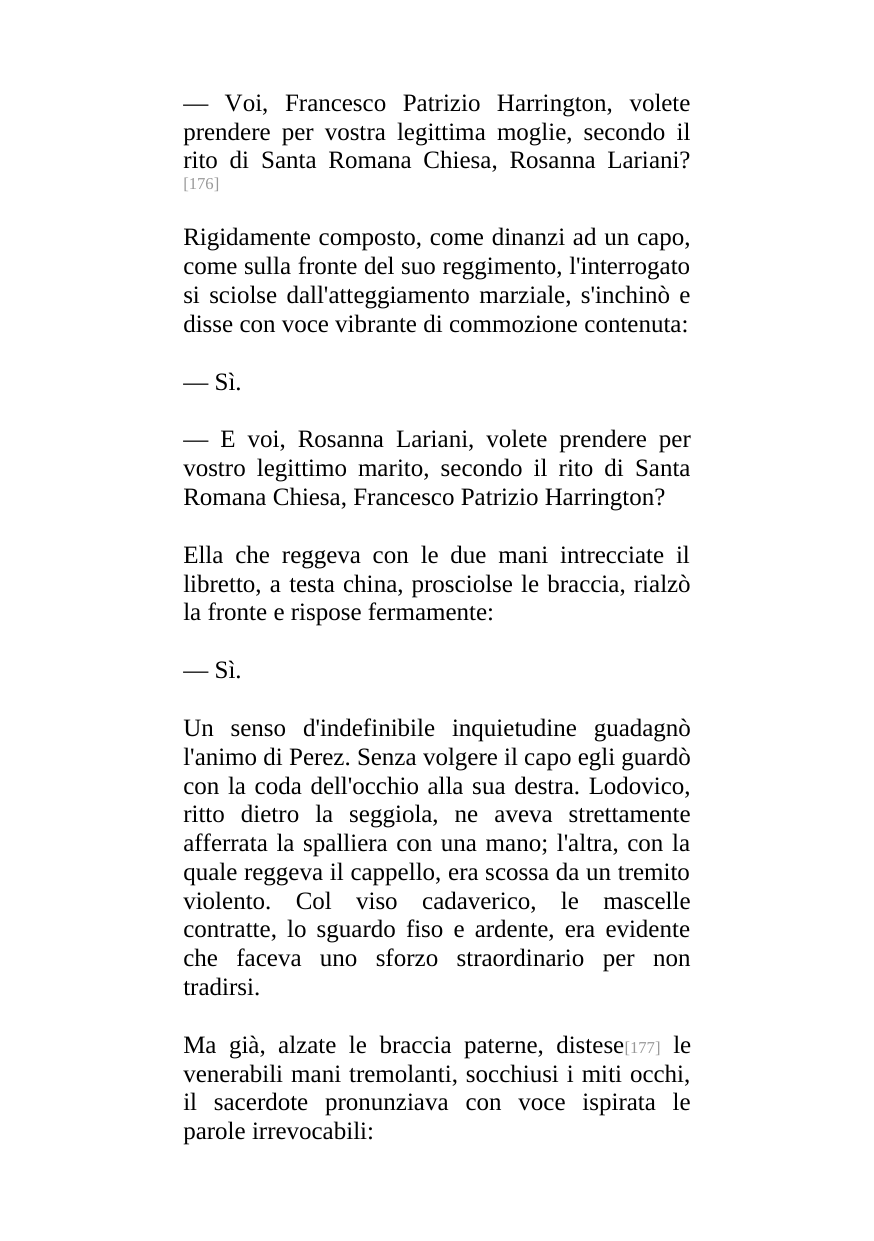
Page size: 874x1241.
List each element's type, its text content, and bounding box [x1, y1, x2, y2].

text Rigidamente composto, come dinanzi ad un capo, come sulla fronte del suo reggimento, l'interrogato si sciolse dall'atteggiamento marziale, s'inchinò e disse con voce vibrante di commozione contenuta: [183, 222, 691, 337]
text — Voi, Francesco Patrizio Harrington, volete prendere per vostra legittima moglie, secondo il rito di Santa Romana Chiesa, Rosanna Lariani?[176] [183, 88, 691, 193]
text — E voi, Rosanna Lariani, volete prendere per vostro legittimo marito, secondo il rito di Santa Romana Chiesa, Francesco Patrizio Harrington? [183, 424, 691, 511]
text — Sì. [183, 655, 691, 684]
text — Sì. [183, 367, 691, 395]
text Ma già, alzate le braccia paterne, distese[177] le venerabili mani tremolanti, socchiusi i miti occhi, il sacerdote pronunziava con voce ispirata le parole irrevocabili: [183, 1030, 691, 1145]
text Un senso d'indefinibile inquietudine guadagnò l'animo di Perez. Senza volgere il capo egli guardò con la coda dell'occhio alla sua destra. Lodovico, ritto dietro la seggiola, ne aveva strettamente afferrata la spalliera con una mano; l'altra, con la quale reggeva il cappello, era scossa da un tremito violento. Col viso cadaverico, le mascelle contratte, lo sguardo fiso e ardente, era evidente che faceva uno sforzo straordinario per non tradirsi. [183, 713, 691, 1001]
text Ella che reggeva con le due mani intrecciate il libretto, a testa china, prosciolse le braccia, rialzò la fronte e rispose fermamente: [183, 540, 691, 626]
